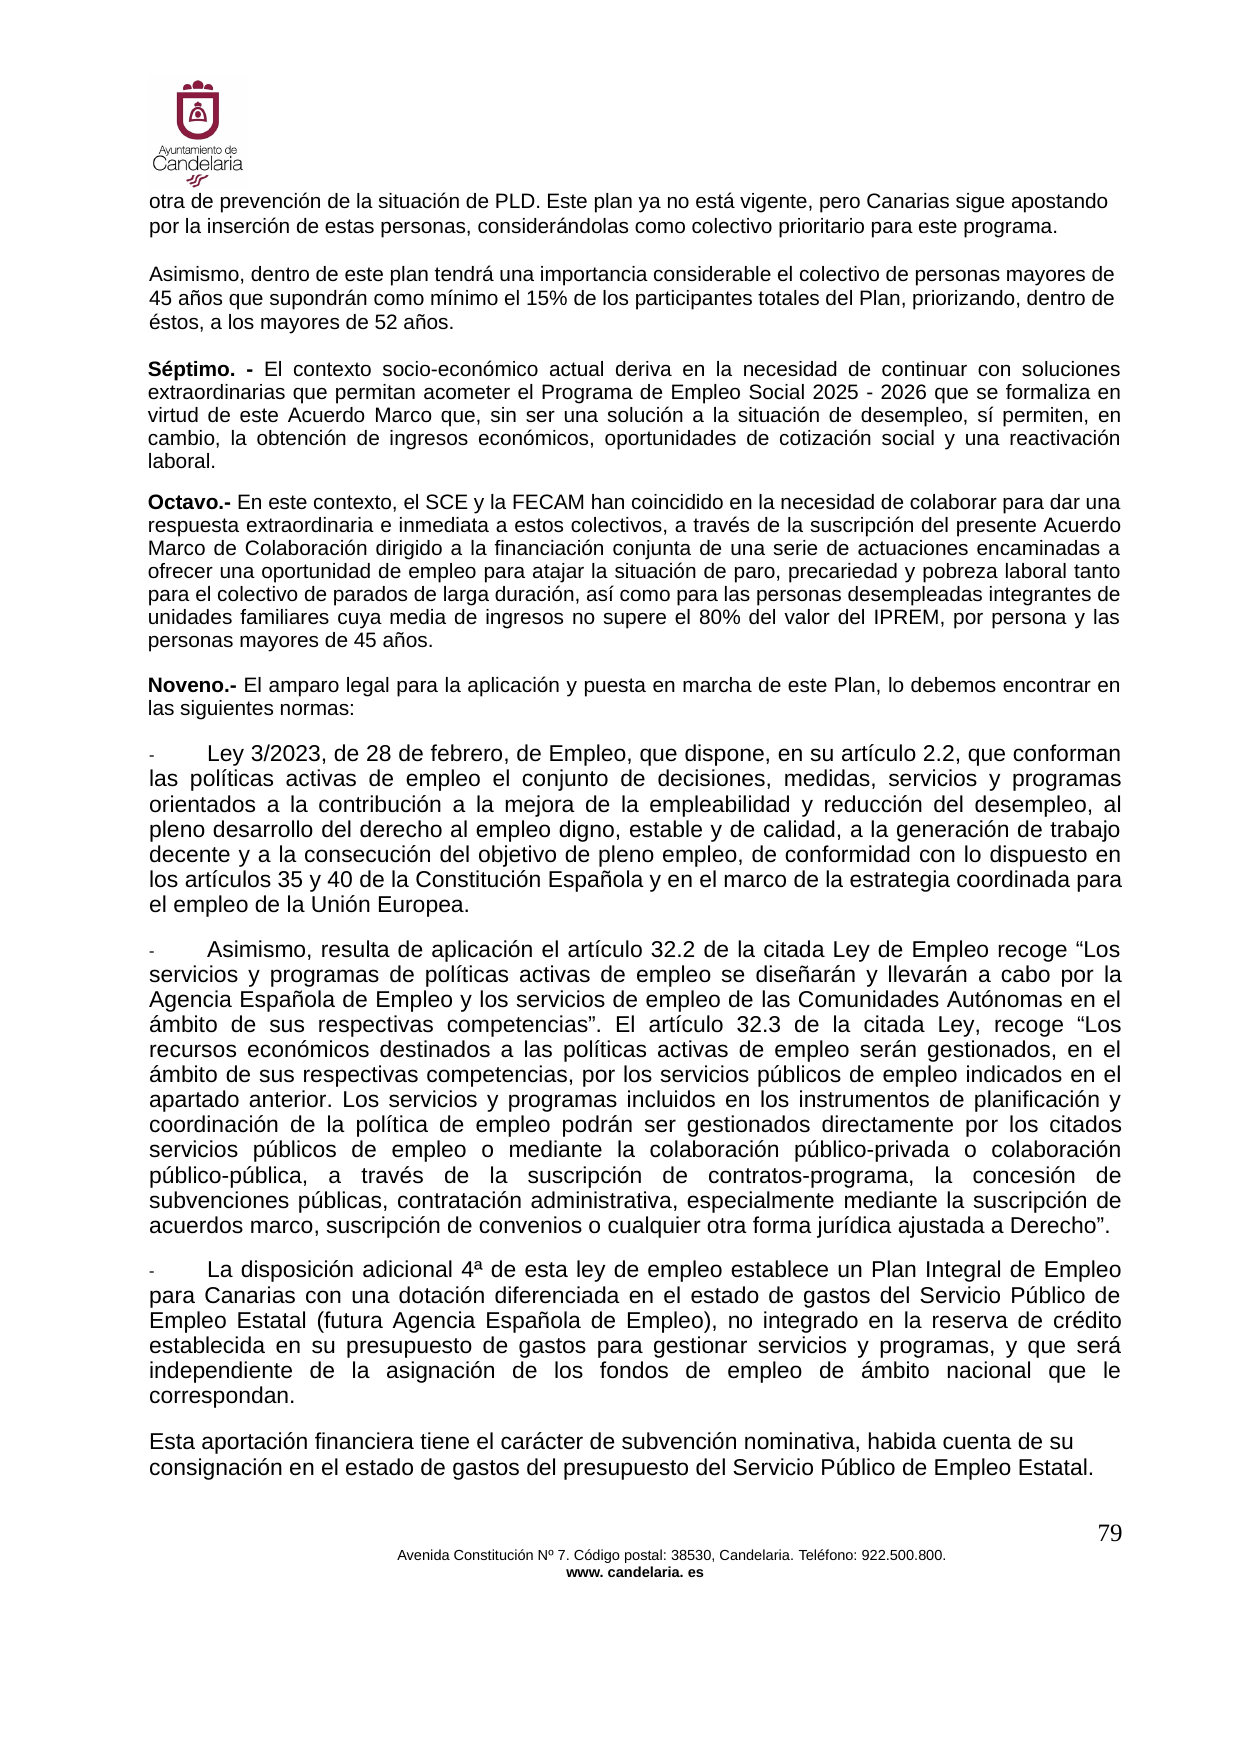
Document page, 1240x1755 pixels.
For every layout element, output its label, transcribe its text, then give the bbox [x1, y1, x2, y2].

text Asimismo, dentro de este plan tendrá una importancia considerable el colectivo de personas mayores de 45 años que supondrán como mínimo el 15% de los participantes totales del Plan, priorizando, dentro de éstos, a los mayores de 52 años. [149, 262, 1122, 334]
list Asimismo, resulta de aplicación el artículo 32.2 de la citada Ley de Empleo recoge “Los servicios y programas de políticas activas de empleo se diseñarán y llevarán a cabo por la Agencia Española de Empleo y los servicios de empleo de las Comunidades Autónomas en el ámbito de sus respectivas competencias”. El artículo 32.3 de la citada Ley, recoge “Los recursos económicos destinados a las políticas activas de empleo serán gestionados, en el ámbito de sus respectivas competencias, por los servicios públicos de empleo indicados en el apartado anterior. Los servicios y programas incluidos en los instrumentos de planificación y coordinación de la política de empleo podrán ser gestionados directamente por los citados servicios públicos de empleo o mediante la colaboración público-privada o colaboración público-pública, a través de la suscripción de contratos-programa, la concesión de subvenciones públicas, contratación administrativa, especialmente mediante la suscripción de acuerdos marco, suscripción de convenios o cualquier otra forma jurídica ajustada a Derecho”. [149, 937, 1122, 1238]
text Séptimo. - El contexto socio-económico actual deriva en la necesidad de continuar con soluciones extraordinarias que permitan acometer el Programa de Empleo Social 2025 - 2026 que se formaliza en virtud de este Acuerdo Marco que, sin ser una solución a la situación de desempleo, sí permiten, en cambio, la obtención de ingresos económicos, oportunidades de cotización social y una reactivación laboral. [148, 358, 1122, 473]
text Esta aportación financiera tiene el carácter de subvención nominativa, habida cuenta de su consignación en el estado de gastos del presupuesto del Servicio Público de Empleo Estatal. [149, 1428, 1122, 1481]
list Ley 3/2023, de 28 de febrero, de Empleo, que dispone, en su artículo 2.2, que conforman las políticas activas de empleo el conjunto de decisiones, medidas, servicios y programas orientados a la contribución a la mejora de la empleabilidad y reducción del desempleo, al pleno desarrollo del derecho al empleo digno, estable y de calidad, a la generación de trabajo decente y a la consecución del objetivo de pleno empleo, de conformidad con lo dispuesto en los artículos 35 y 40 de la Constitución Española y en el marco de la estrategia coordinada para el empleo de la Unión Europea. [149, 742, 1122, 917]
text Octavo.- En este contexto, el SCE y la FECAM han coincidido en la necesidad de colaborar para dar una respuesta extraordinaria e inmediata a estos colectivos, a través de la suscripción del presente Acuerdo Marco de Colaboración dirigido a la financiación conjunta de una serie de actuaciones encaminadas a ofrecer una oportunidad de empleo para atajar la situación de paro, precariedad y pobreza laboral tanto para el colectivo de parados de larga duración, así como para las personas desempleadas integrantes de unidades familiares cuya media de ingresos no supere el 80% del valor del IPREM, por persona y las personas mayores de 45 años. [148, 491, 1122, 652]
text Noveno.- El amparo legal para la aplicación y puesta en marcha de este Plan, lo debemos encontrar en las siguientes normas: [148, 674, 1122, 720]
text otra de prevención de la situación de PLD. Este plan ya no está vigente, pero Canarias sigue apostando por la inserción de estas personas, considerándolas como colectivo prioritario para este programa. [149, 189, 1122, 238]
list La disposición adicional 4ª de esta ley de empleo establece un Plan Integral de Empleo para Canarias con una dotación diferenciada en el estado de gastos del Servicio Público de Empleo Estatal (futura Agencia Española de Empleo), no integrado en la reserva de crédito establecida en su presupuesto de gastos para gestionar servicios y programas, y que será independiente de la asignación de los fondos de empleo de ámbito nacional que le correspondan. [149, 1258, 1122, 1408]
